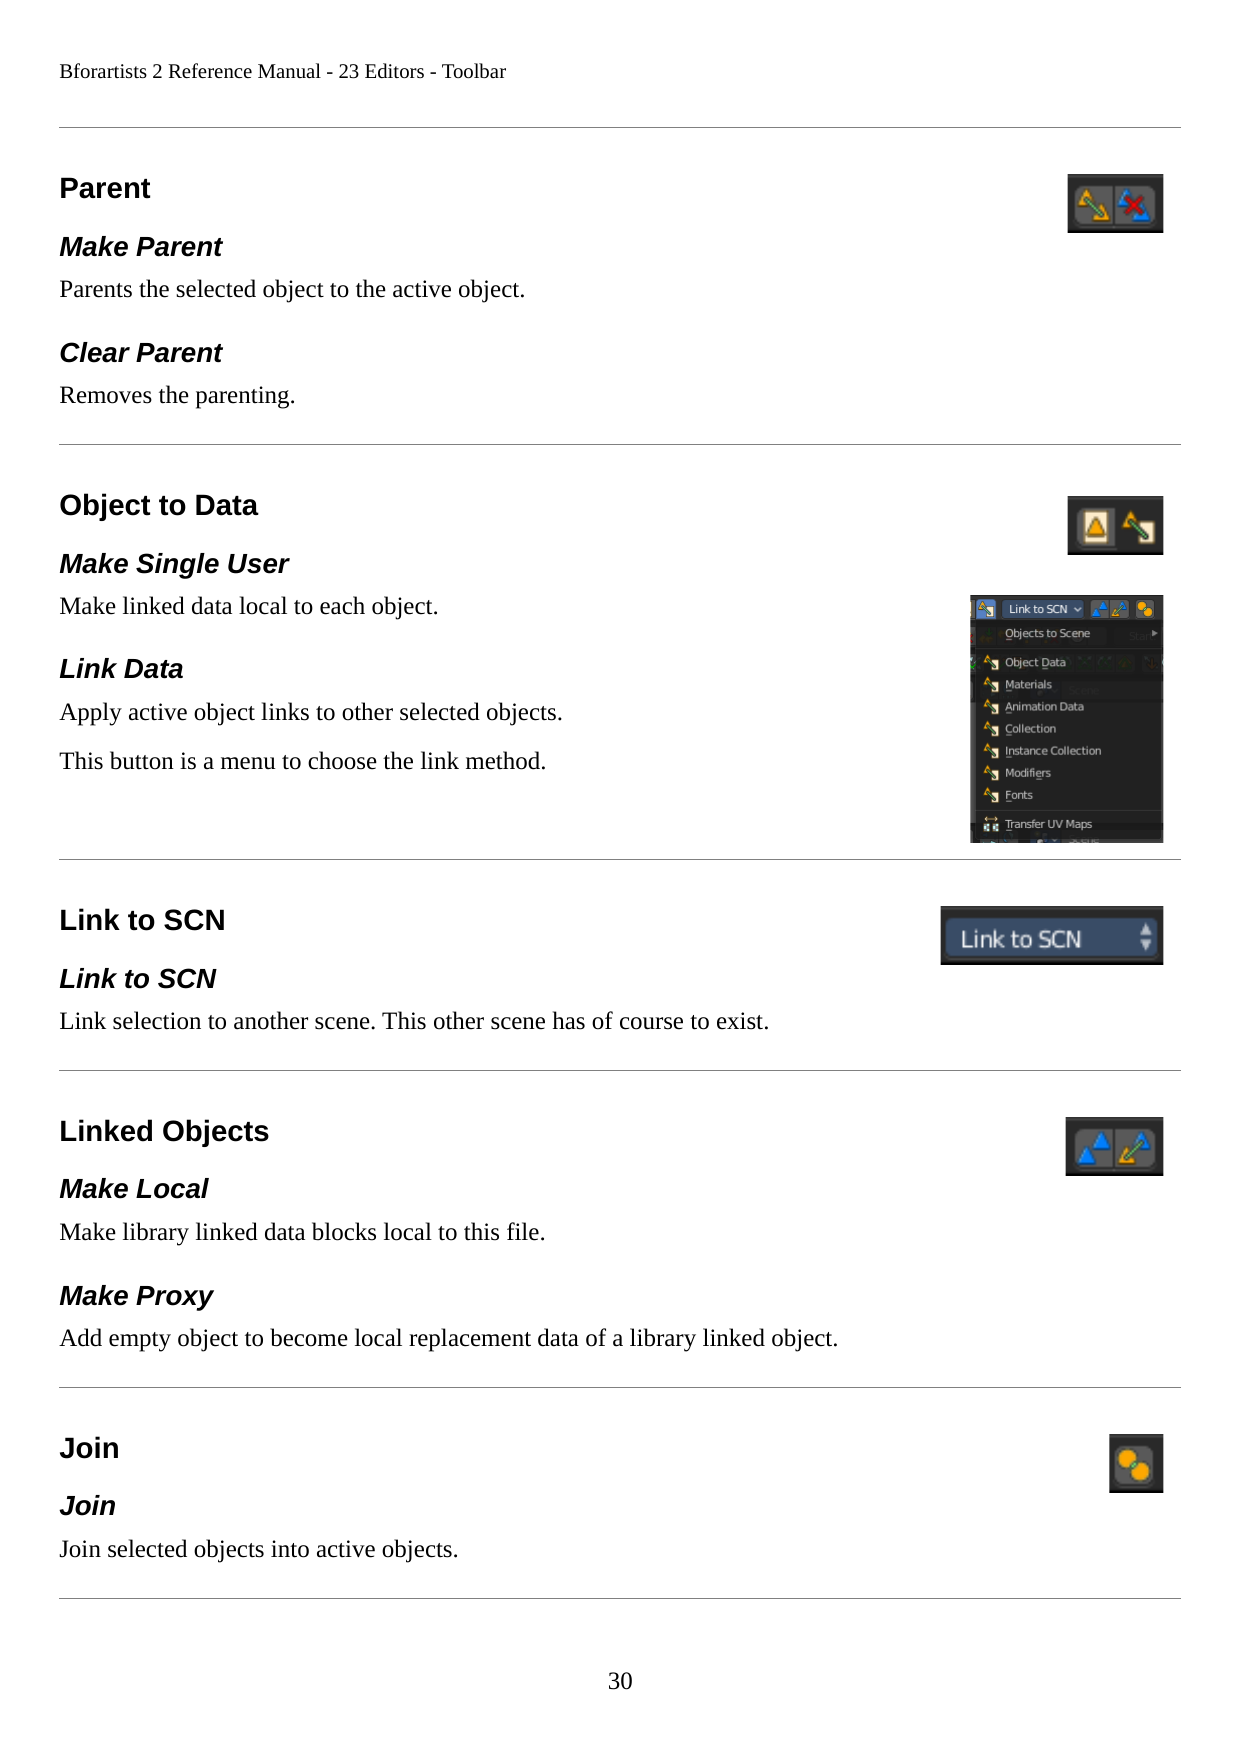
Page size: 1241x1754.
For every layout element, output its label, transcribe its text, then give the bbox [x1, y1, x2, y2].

subtitle Make Parent [59, 230, 1181, 262]
text Make linked data local to each object. [59, 591, 1181, 620]
subtitle Clear Parent [59, 336, 1181, 368]
text Apply active object links to other selected objects. [59, 697, 970, 726]
picture [1065, 1117, 1164, 1176]
text Make library linked data blocks local to this file. [59, 1217, 1181, 1246]
picture [940, 906, 1164, 965]
subtitle Join [59, 1431, 1181, 1465]
picture [1109, 1434, 1164, 1493]
text Removes the parenting. [59, 380, 1181, 409]
subtitle [1164, 653, 1181, 685]
picture [1067, 174, 1164, 233]
subtitle Parent [59, 171, 1181, 205]
picture [970, 595, 1164, 843]
text Add empty object to become local replacement data of a library linked object. [59, 1323, 1181, 1352]
subtitle Make Local [59, 1173, 1181, 1205]
picture [1067, 496, 1164, 555]
text Join selected objects into active objects. [59, 1534, 1181, 1563]
subtitle Link to SCN [59, 962, 1181, 994]
subtitle Join [59, 1490, 1181, 1522]
subtitle Link to SCN [59, 903, 1181, 937]
subtitle Link Data [59, 653, 970, 685]
subtitle Make Single User [59, 547, 1181, 579]
text This button is a menu to choose the link method. [59, 746, 970, 775]
subtitle Make Proxy [59, 1279, 1181, 1311]
subtitle Object to Data [59, 488, 1181, 522]
text Link selection to another scene. This other scene has of course to exist. [59, 1006, 1181, 1035]
subtitle Linked Objects [59, 1114, 1181, 1148]
text Parents the selected object to the active object. [59, 274, 1181, 303]
